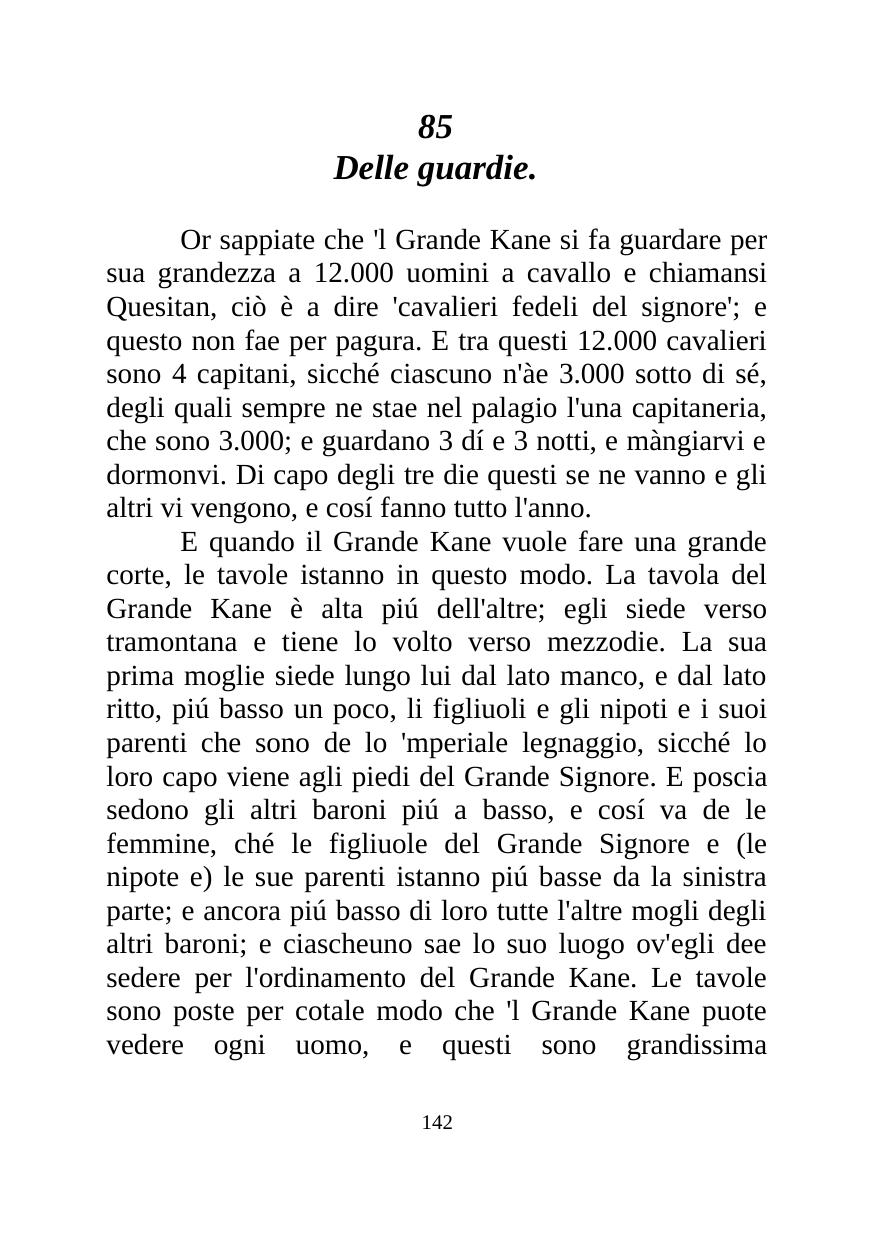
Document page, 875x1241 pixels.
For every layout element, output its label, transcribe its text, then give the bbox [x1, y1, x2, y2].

subtitle 85 Delle guardie. [106, 106, 768, 187]
text E quando il Grande Kane vuole fare una grande corte, le tavole istanno in questo modo. La tavola del Grande Kane è alta piú dell'altre; egli siede verso tramontana e tiene lo volto verso mezzodie. La sua prima moglie siede lungo lui dal lato manco, e dal lato ritto, piú basso un poco, li figliuoli e gli nipoti e i suoi parenti che sono de lo 'mperiale legnaggio, sicché lo loro capo viene agli piedi del Grande Signore. E poscia sedono gli altri baroni piú a basso, e cosí va de le femmine, ché le figliuole del Grande Signore e (le nipote e) le sue parenti istanno piú basse da la sinistra parte; e ancora piú basso di loro tutte l'altre mogli degli altri baroni; e ciascheuno sae lo suo luogo ov'egli dee sedere per l'ordinamento del Grande Kane. Le tavole sono poste per cotale modo che 'l Grande Kane puote vedere ogni uomo, e questi sono grandissima [106, 524, 768, 1061]
text Or sappiate che 'l Grande Kane si fa guardare per sua grandezza a 12.000 uomini a cavallo e chiamansi Quesitan, ciò è a dire 'cavalieri fedeli del signore'; e questo non fae per pagura. E tra questi 12.000 cavalieri sono 4 capitani, sicché ciascuno n'àe 3.000 sotto di sé, degli quali sempre ne stae nel palagio l'una capitaneria, che sono 3.000; e guardano 3 dí e 3 notti, e màngiarvi e dormonvi. Di capo degli tre die questi se ne vanno e gli altri vi vengono, e cosí fanno tutto l'anno. [106, 222, 768, 524]
